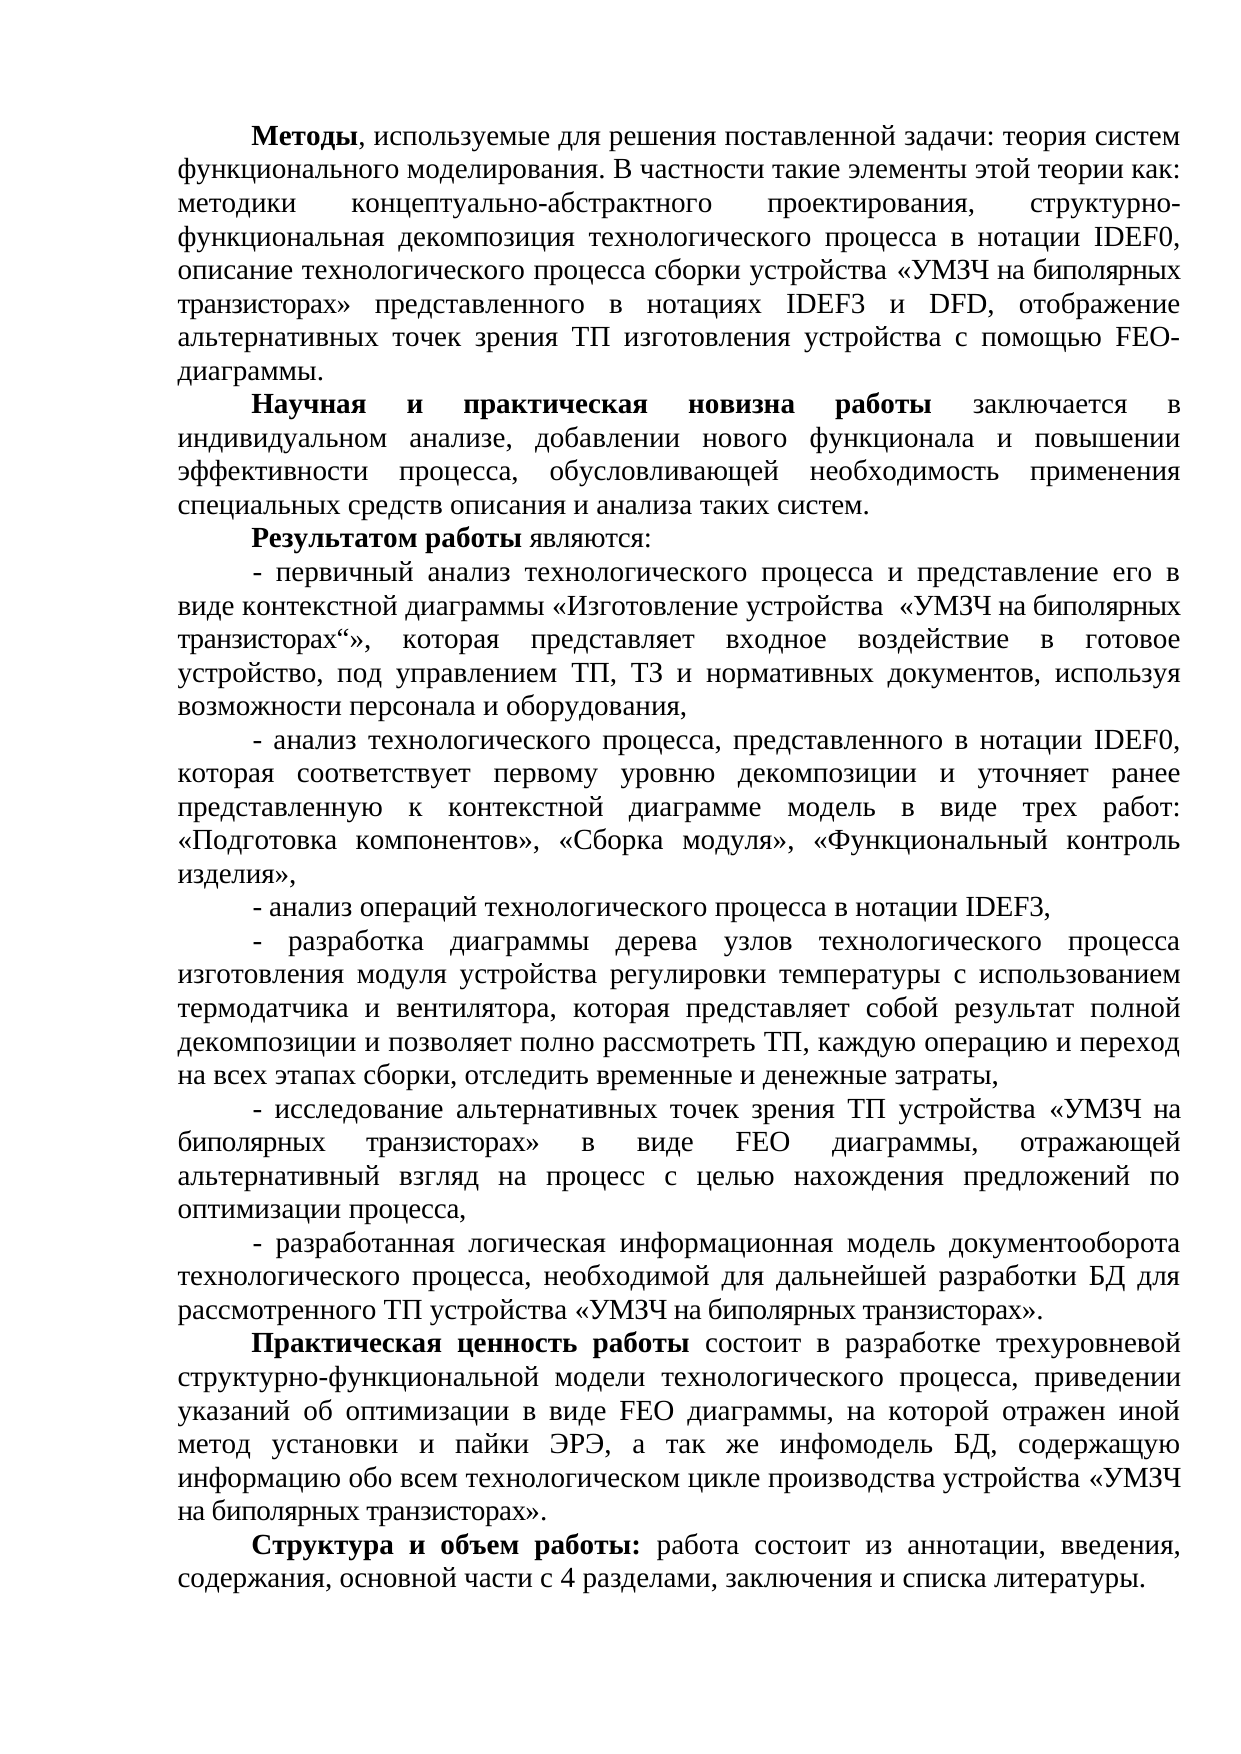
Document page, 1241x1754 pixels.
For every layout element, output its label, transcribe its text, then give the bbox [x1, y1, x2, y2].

text - разработанная логическая информационная модель документооборота технологического процесса, необходимой для дальнейшей разработки БД для рассмотренного ТП устройства «УМЗЧ на биполярных транзисторах». [177, 1225, 1181, 1326]
text Методы, используемые для решения поставленной задачи: теория систем функционального моделирования. В частности такие элементы этой теории как: методики концептуально-абстрактного проектирования, структурно-функциональная декомпозиция технологического процесса в нотации IDEF0, описание технологического процесса сборки устройства «УМЗЧ на биполярных транзисторах» представленного в нотациях IDEF3 и DFD, отображение альтернативных точек зрения ТП изготовления устройства с помощью FEO-диаграммы. [177, 118, 1181, 386]
text - первичный анализ технологического процесса и представление его в виде контекстной диаграммы «Изготовление устройства «УМЗЧ на биполярных транзисторах“», которая представляет входное воздействие в готовое устройство, под управлением ТП, ТЗ и нормативных документов, используя возможности персонала и оборудования, [177, 554, 1181, 722]
text - анализ операций технологического процесса в нотации IDEF3, [177, 889, 1181, 923]
text Практическая ценность работы состоит в разработке трехуровневой структурно-функциональной модели технологического процесса, приведении указаний об оптимизации в виде FEO диаграммы, на которой отражен иной метод установки и пайки ЭРЭ, а так же инфомодель БД, содержащую информацию обо всем технологическом цикле производства устройства «УМЗЧ на биполярных транзисторах». [177, 1326, 1181, 1527]
text - анализ технологического процесса, представленного в нотации IDEF0, которая соответствует первому уровню декомпозиции и уточняет ранее представленную к контекстной диаграмме модель в виде трех работ: «Подготовка компонентов», «Сборка модуля», «Функциональный контроль изделия», [177, 722, 1181, 889]
text Структура и объем работы: работа состоит из аннотации, введения, содержания, основной части с 4 разделами, заключения и списка литературы. [177, 1527, 1181, 1594]
text Научная и практическая новизна работы заключается в индивидуальном анализе, добавлении нового функционала и повышении эффективности процесса, обусловливающей необходимость применения специальных средств описания и анализа таких систем. [177, 386, 1181, 521]
text - разработка диаграммы дерева узлов технологического процесса изготовления модуля устройства регулировки температуры с использованием термодатчика и вентилятора, которая представляет собой результат полной декомпозиции и позволяет полно рассмотреть ТП, каждую операцию и переход на всех этапах сборки, отследить временные и денежные затраты, [177, 923, 1181, 1091]
text - исследование альтернативных точек зрения ТП устройства «УМЗЧ на биполярных транзисторах» в виде FEO диаграммы, отражающей альтернативный взгляд на процесс с целью нахождения предложений по оптимизации процесса, [177, 1091, 1181, 1225]
text Результатом работы являются: [177, 521, 1181, 554]
